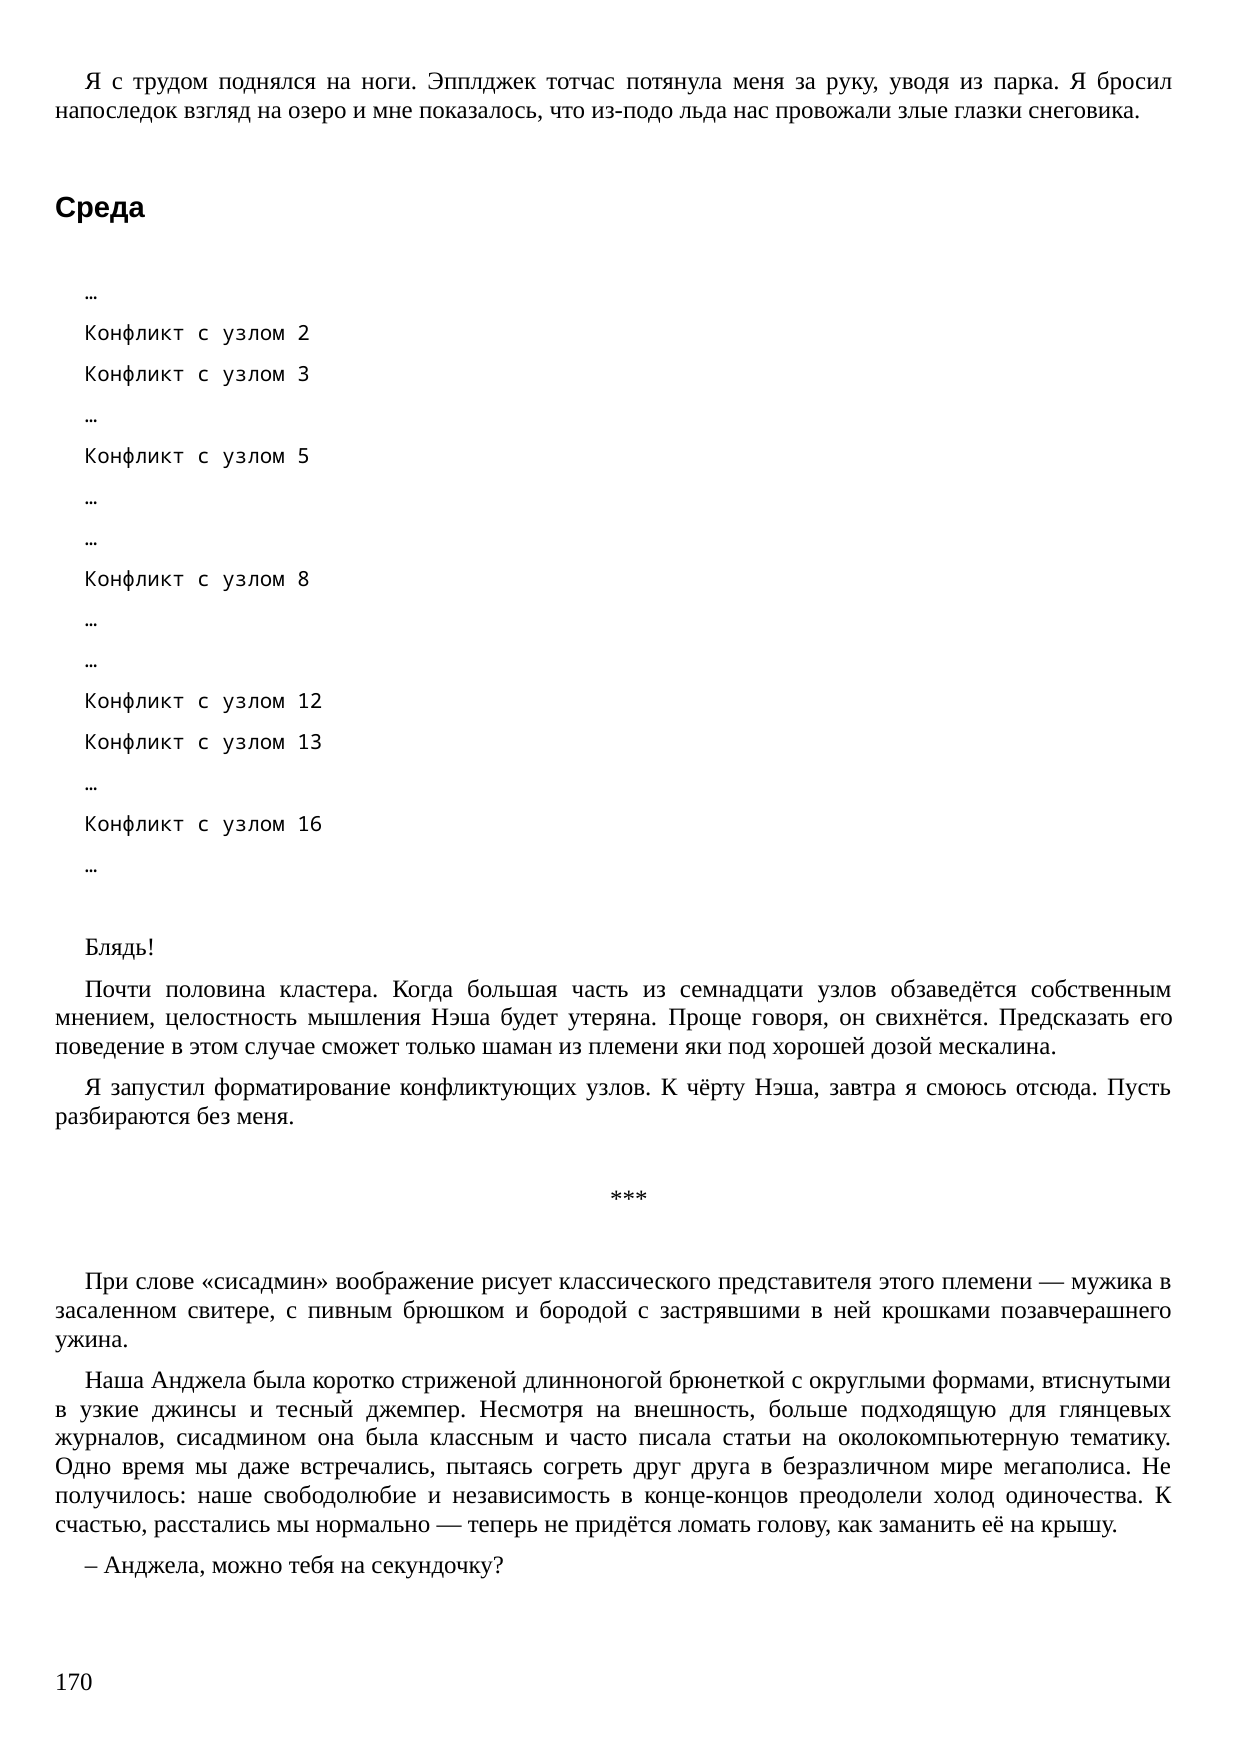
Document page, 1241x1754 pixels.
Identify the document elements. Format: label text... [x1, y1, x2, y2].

text … [55, 604, 1173, 633]
text Конфликт с узлом 5 [55, 441, 1173, 469]
text Наша Анджела была коротко стриженой длинноногой брюнеткой с округлыми формами, втиснутыми в узкие джинсы и тесный джемпер. Несмотря на внешность, больше подходящую для глянцевых журналов, сисадмином она была классным и часто писала статьи на околокомпьютерную тематику. Одно время мы даже встречались, пытаясь согреть друг друга в безразличном мире мегаполиса. Не получилось: наше свободолюбие и независимость в конце-концов преодолели холод одиночества. К счастью, расстались мы нормально — теперь не придётся ломать голову, как заманить её на крышу. [55, 1365, 1173, 1537]
text Я с трудом поднялся на ноги. Эпплджек тотчас потянула меня за руку, уводя из парка. Я бросил напоследок взгляд на озеро и мне показалось, что из-подо льда нас провожали злые глазки снеговика. [55, 66, 1173, 123]
text Конфликт с узлом 16 [55, 809, 1173, 838]
text … [55, 482, 1173, 510]
text … [55, 646, 1173, 674]
text Конфликт с узлом 13 [55, 727, 1173, 756]
text Конфликт с узлом 12 [55, 686, 1173, 715]
text … [55, 768, 1173, 797]
text Конфликт с узлом 3 [55, 359, 1173, 387]
text Блядь! [55, 932, 1173, 961]
text … [55, 850, 1173, 879]
text – Анджела, можно тебя на секундочку? [55, 1550, 1173, 1579]
text Конфликт с узлом 2 [55, 318, 1173, 346]
text При слове «сисадмин» воображение рисует классического представителя этого племени — мужика в засаленном свитере, с пивным брюшком и бородой с застрявшими в ней крошками позавчерашнего ужина. [55, 1266, 1173, 1352]
text … [55, 277, 1173, 306]
text *** [55, 1184, 1173, 1212]
subtitle Среда [55, 190, 1173, 223]
text Я запустил форматирование конфликтующих узлов. К чёрту Нэша, завтра я смоюсь отсюда. Пусть разбираются без меня. [55, 1072, 1173, 1130]
text Конфликт с узлом 8 [55, 564, 1173, 592]
text Почти половина кластера. Когда большая часть из семнадцати узлов обзаведётся собственным мнением, целостность мышления Нэша будет утеряна. Проще говоря, он свихнётся. Предсказать его поведение в этом случае сможет только шаман из племени яки под хорошей дозой мескалина. [55, 974, 1173, 1060]
text … [55, 400, 1173, 428]
text … [55, 523, 1173, 551]
